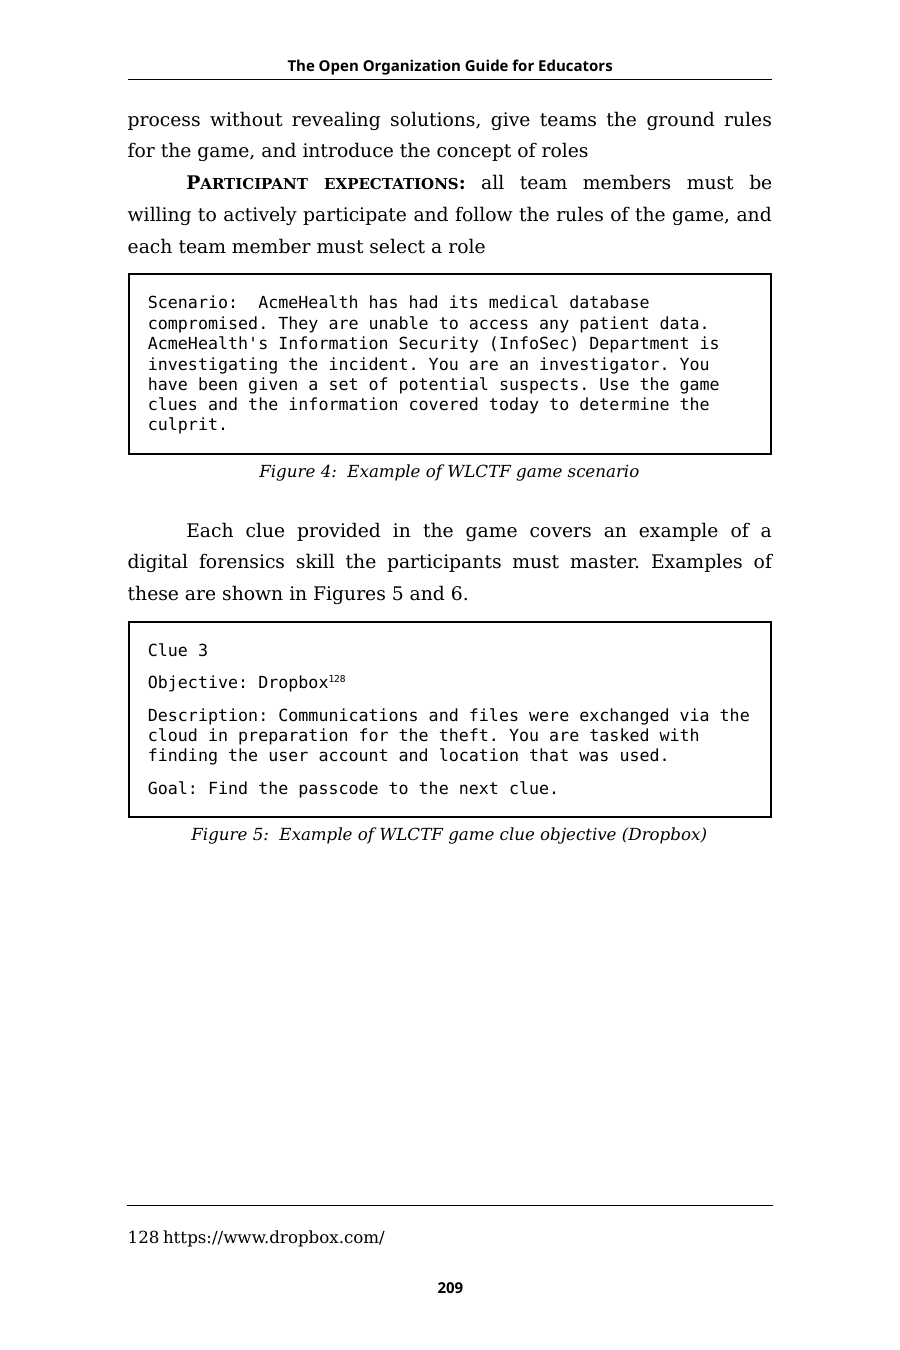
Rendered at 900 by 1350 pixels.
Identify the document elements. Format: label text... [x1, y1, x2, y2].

text Scenario: AcmeHealth has had its medical database compromised. They are unable to access any patient data. AcmeHealth's Information Security (InfoSec) Department is investigating the incident. You are an investigator. You have been given a set of potential suspects. Use the game clues and the information covered today to determine the culprit. [130, 275, 770, 453]
text Participant expectations: all team members must be willing to actively participate and follow the rules of the game, and each team member must select a role [127, 172, 772, 257]
text https://www.dropbox.com/ [127, 1228, 772, 1247]
text process without revealing solutions, give teams the ground rules for the game, and introduce the concept of roles [127, 109, 772, 162]
text Figure 4: Example of WLCTF game scenario [127, 462, 772, 481]
text Objective: Dropbox [130, 653, 770, 686]
text Goal: Find the passcode to the next clue. [130, 759, 770, 816]
text Figure 5: Example of WLCTF game clue objective (Dropbox) [127, 825, 772, 844]
text Clue 3 [130, 623, 770, 653]
text Description: Communications and files were exchanged via the cloud in preparation for the theft. You are tasked with finding the user account and location that was used. [130, 686, 770, 759]
text Each clue provided in the game covers an example of a digital forensics skill the participants must master. Examples of these are shown in Figures 5 and 6. [127, 520, 772, 605]
